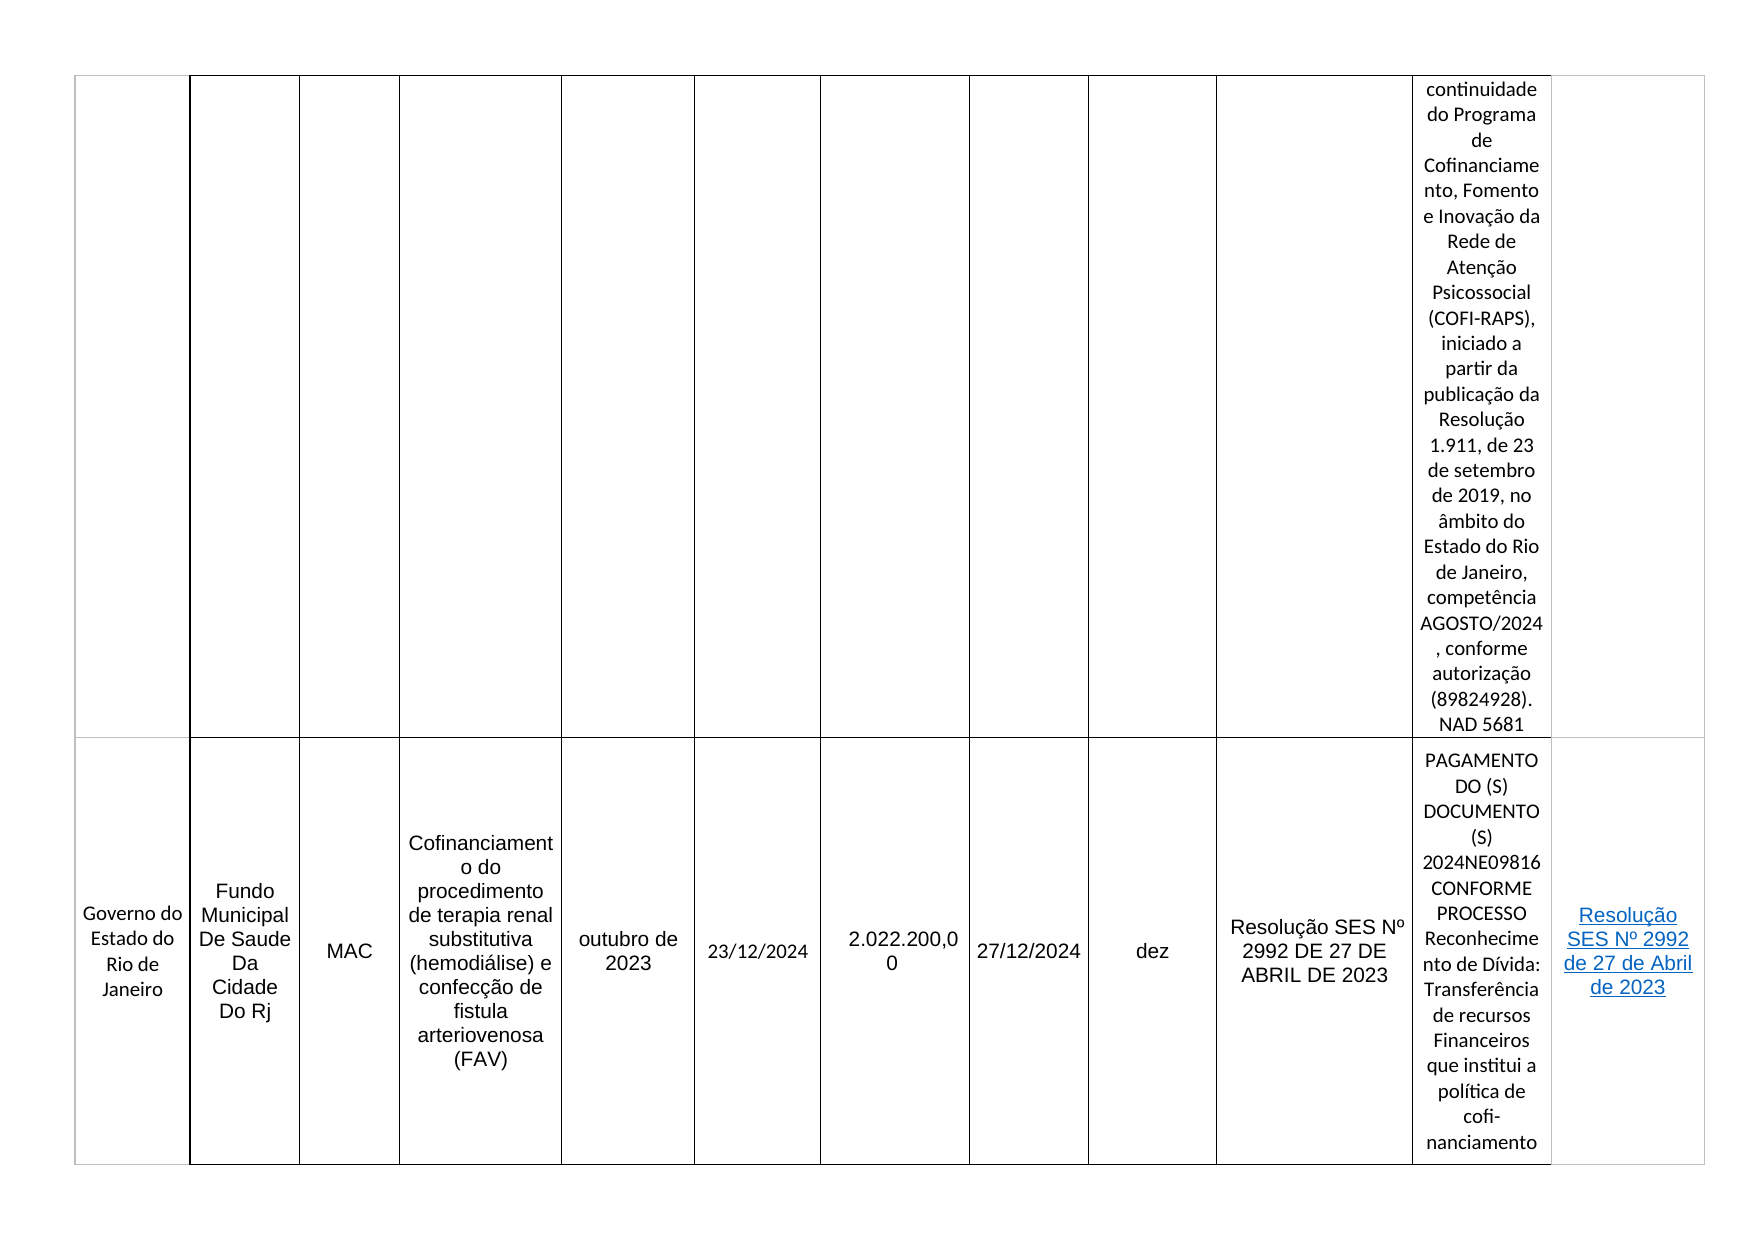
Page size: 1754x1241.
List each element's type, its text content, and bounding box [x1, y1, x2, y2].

table_cell outubro de 2023 [562, 738, 694, 1164]
table_cell 2.022.200,00 [821, 738, 969, 1164]
table_cell continuidade do Programa de Cofinanciamento, Fomento e Inovação da Rede de Atenção Psicossocial (COFI-RAPS), iniciado a partir da publicação da Resolução 1.911, de 23 de setembro de 2019, no âmbito do Estado do Rio de Janeiro, competência AGOSTO/2024, conforme autorização (89824928). NAD 5681 [1413, 76, 1551, 737]
table_cell [1089, 76, 1216, 737]
table_cell PAGAMENTO DO (S) DOCUMENTO (S) 2024NE09816 CONFORME PROCESSO Reconhecimento de Dívida: Transferência de recursos Financeiros que institui a política de cofi-nanciamento [1413, 738, 1551, 1164]
table_cell [400, 76, 561, 737]
table_cell 23/12/2024 [695, 738, 820, 1164]
table_cell [562, 76, 694, 737]
table_cell Fundo Municipal De Saude Da Cidade Do Rj [191, 738, 299, 1164]
table_cell [1217, 76, 1412, 737]
table_cell [821, 76, 969, 737]
table_cell [695, 76, 820, 737]
table_cell [1552, 76, 1704, 737]
table_cell [300, 76, 399, 737]
table_cell 27/12/2024 [970, 738, 1088, 1164]
table_cell MAC [300, 738, 399, 1164]
table_cell dez [1089, 738, 1216, 1164]
table_cell Resolução SES Nº 2992 de 27 de Abril de 2023 [1552, 738, 1704, 1164]
table_cell [76, 76, 189, 737]
table_cell [970, 76, 1088, 737]
table_cell [191, 76, 299, 737]
table_cell Cofinanciamento do procedimento de terapia renal substitutiva (hemodiálise) e confecção de fistula arteriovenosa (FAV) [400, 738, 561, 1164]
table_cell Resolução SES Nº 2992 DE 27 DE ABRIL DE 2023 [1217, 738, 1412, 1164]
table_cell Governo do Estado do Rio de Janeiro [76, 738, 189, 1164]
